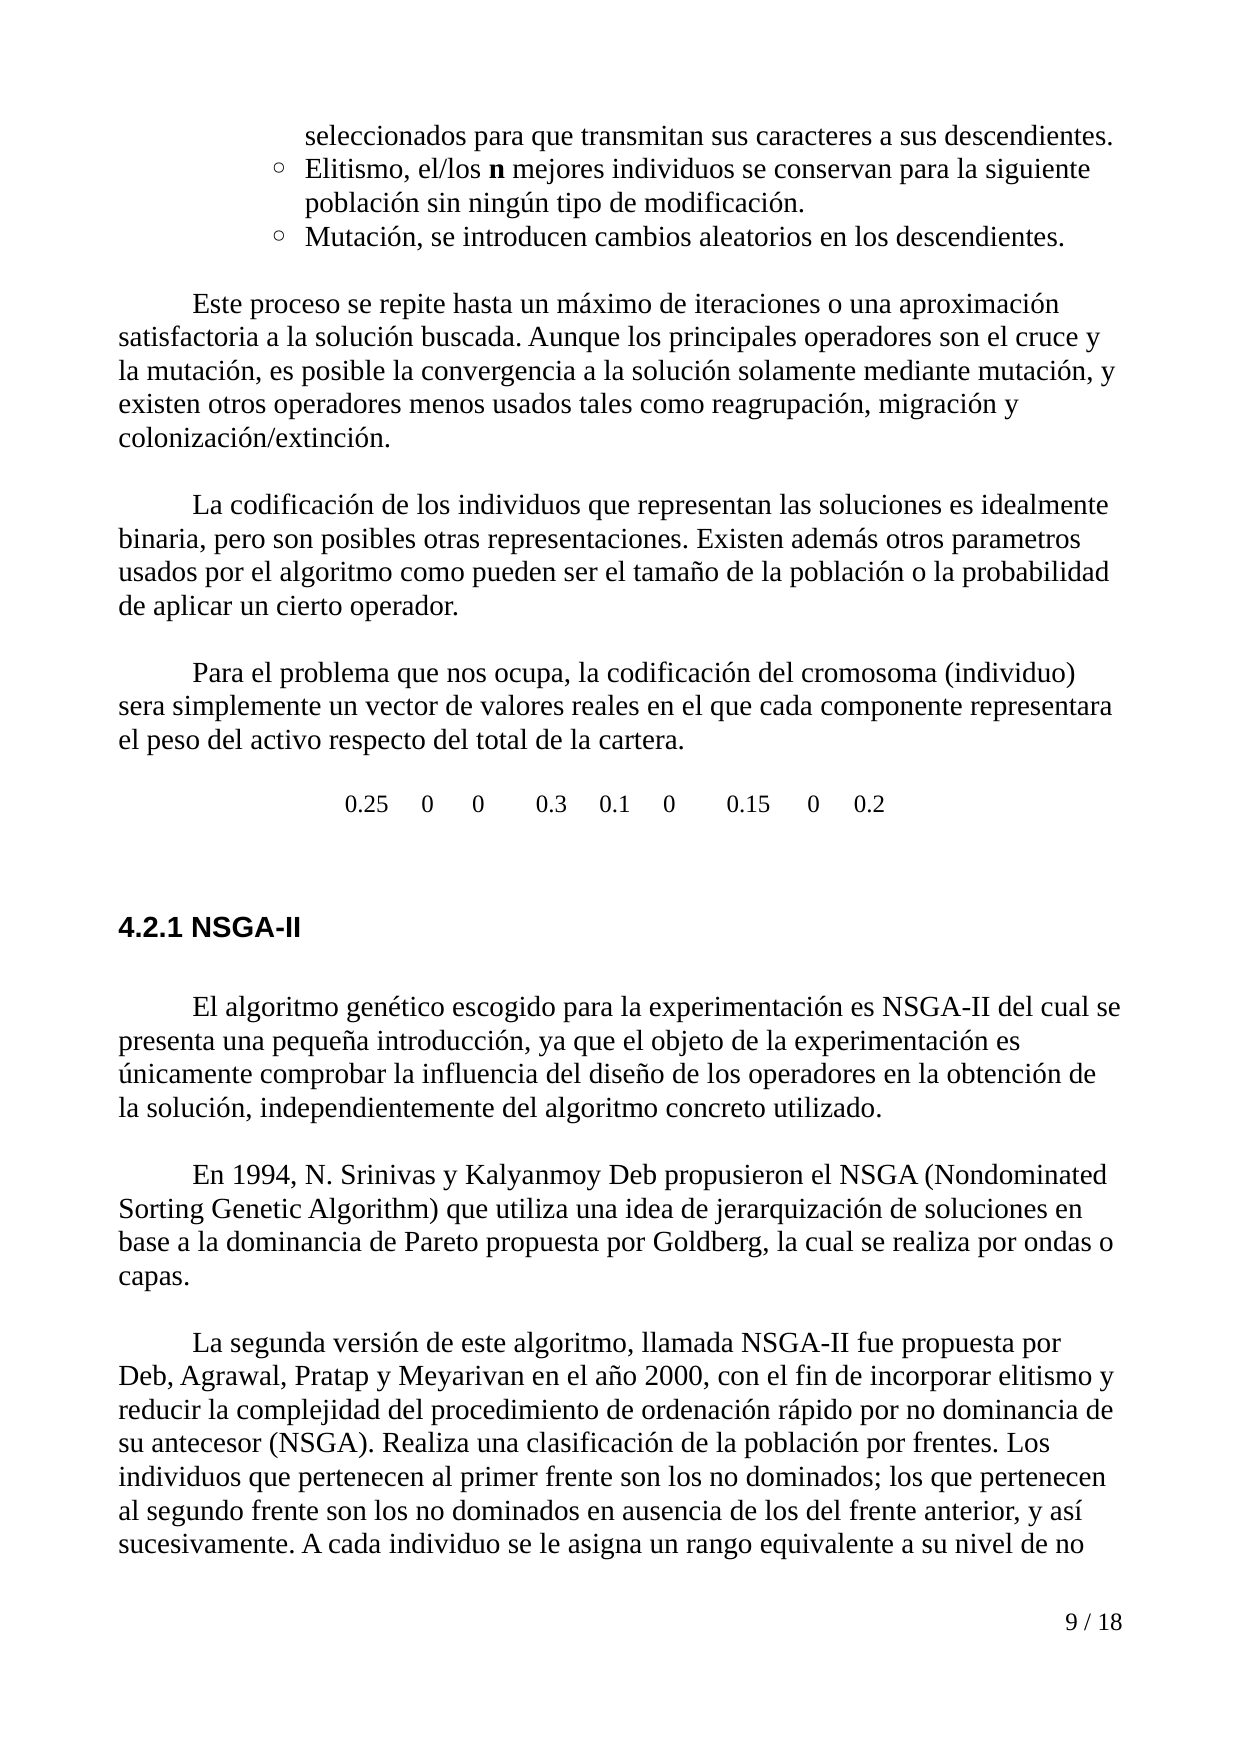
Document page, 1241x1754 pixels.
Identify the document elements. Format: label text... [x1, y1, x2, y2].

table_header 0.3 [524, 789, 588, 818]
table_header 0.15 [715, 789, 796, 818]
list Elitismo, el/los n mejores individuos se conservan para la siguiente población sin ningún tipo de modificación. [267, 152, 1122, 219]
text Este proceso se repite hasta un máximo de iteraciones o una aproximación satisfactoria a la solución buscada. Aunque los principales operadores son el cruce y la mutación, es posible la convergencia a la solución solamente mediante mutación, y existen otros operadores menos usados tales como reagrupación, migración y colonización/extinción. [118, 286, 1122, 454]
table_header 0 [410, 789, 461, 818]
text La segunda versión de este algoritmo, llamada NSGA-II fue propuesta por Deb, Agrawal, Pratap y Meyarivan en el año 2000, con el fin de incorporar elitismo y reducir la complejidad del procedimiento de ordenación rápido por no dominancia de su antecesor (NSGA). Realiza una clasificación de la población por frentes. Los individuos que pertenecen al primer frente son los no dominados; los que pertenecen al segundo frente son los no dominados en ausencia de los del frente anterior, y así sucesivamente. A cada individuo se le asigna un rango equivalente a su nivel de no [118, 1325, 1122, 1560]
table_header 0 [652, 789, 715, 818]
text El algoritmo genético escogido para la experimentación es NSGA-II del cual se presenta una pequeña introducción, ya que el objeto de la experimentación es únicamente comprobar la influencia del diseño de los operadores en la obtención de la solución, independientemente del algoritmo concreto utilizado. [118, 989, 1122, 1124]
text En 1994, N. Srinivas y Kalyanmoy Deb propusieron el NSGA (Nondominated Sorting Genetic Algorithm) que utiliza una idea de jerarquización de soluciones en base a la dominancia de Pareto propuesta por Goldberg, la cual se realiza por ondas o capas. [118, 1157, 1122, 1291]
table_header 0.2 [843, 789, 907, 818]
list Mutación, se introducen cambios aleatorios en los descendientes. [267, 219, 1122, 252]
table_header 0 [461, 789, 524, 818]
table_header 0.25 [333, 789, 410, 818]
table_header 0 [796, 789, 842, 818]
list seleccionados para que transmitan sus caracteres a sus descendientes. [267, 118, 1122, 152]
text La codificación de los individuos que representan las soluciones es idealmente binaria, pero son posibles otras representaciones. Existen además otros parametros usados por el algoritmo como pueden ser el tamaño de la población o la probabilidad de aplicar un cierto operador. [118, 487, 1122, 621]
subtitle 4.2.1 NSGA-II [118, 910, 1122, 943]
text Para el problema que nos ocupa, la codificación del cromosoma (individuo) sera simplemente un vector de valores reales en el que cada componente representara el peso del activo respecto del total de la cartera. [118, 655, 1122, 756]
table_header 0.1 [588, 789, 652, 818]
